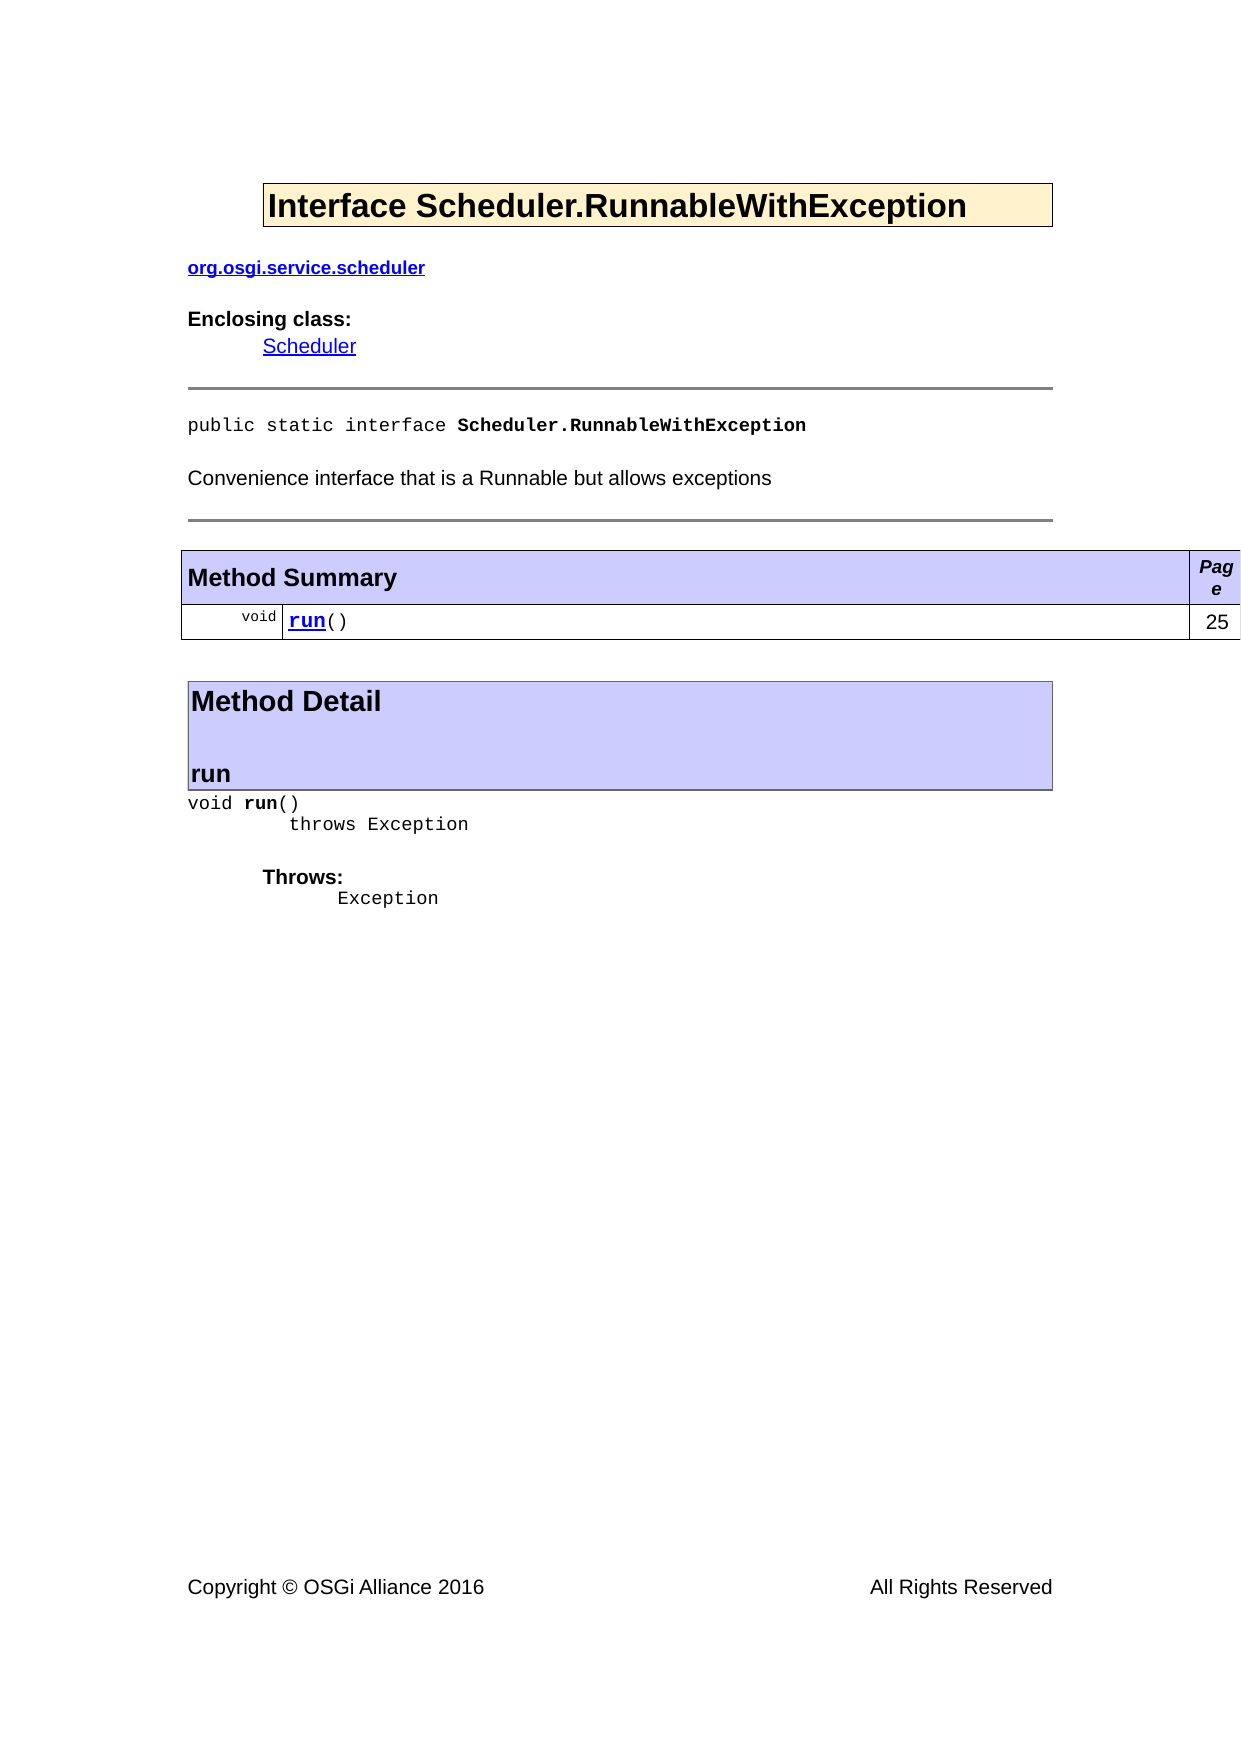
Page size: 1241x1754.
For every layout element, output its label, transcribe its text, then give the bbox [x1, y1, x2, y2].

text public static interface Scheduler.RunnableWithException [187, 416, 1053, 437]
text void run() throws Exception [187, 793, 1053, 836]
text Exception [337, 889, 1053, 910]
text Scheduler [262, 333, 1053, 357]
table_cell void [182, 605, 282, 638]
table_header Page [1190, 551, 1240, 604]
table_cell run() [283, 605, 1189, 638]
text Convenience interface that is a Runnable but allows exceptions [187, 466, 1053, 490]
text Throws: [262, 865, 1053, 889]
subtitle Enclosing class: [187, 307, 1053, 331]
subtitle run [189, 756, 1052, 789]
subtitle Method Detail [189, 682, 1052, 717]
text org.osgi.service.scheduler [187, 256, 1053, 278]
subtitle Interface Scheduler.RunnableWithException [264, 184, 1052, 226]
table_cell 25 [1190, 605, 1240, 638]
table_header Method Summary [182, 551, 1189, 604]
